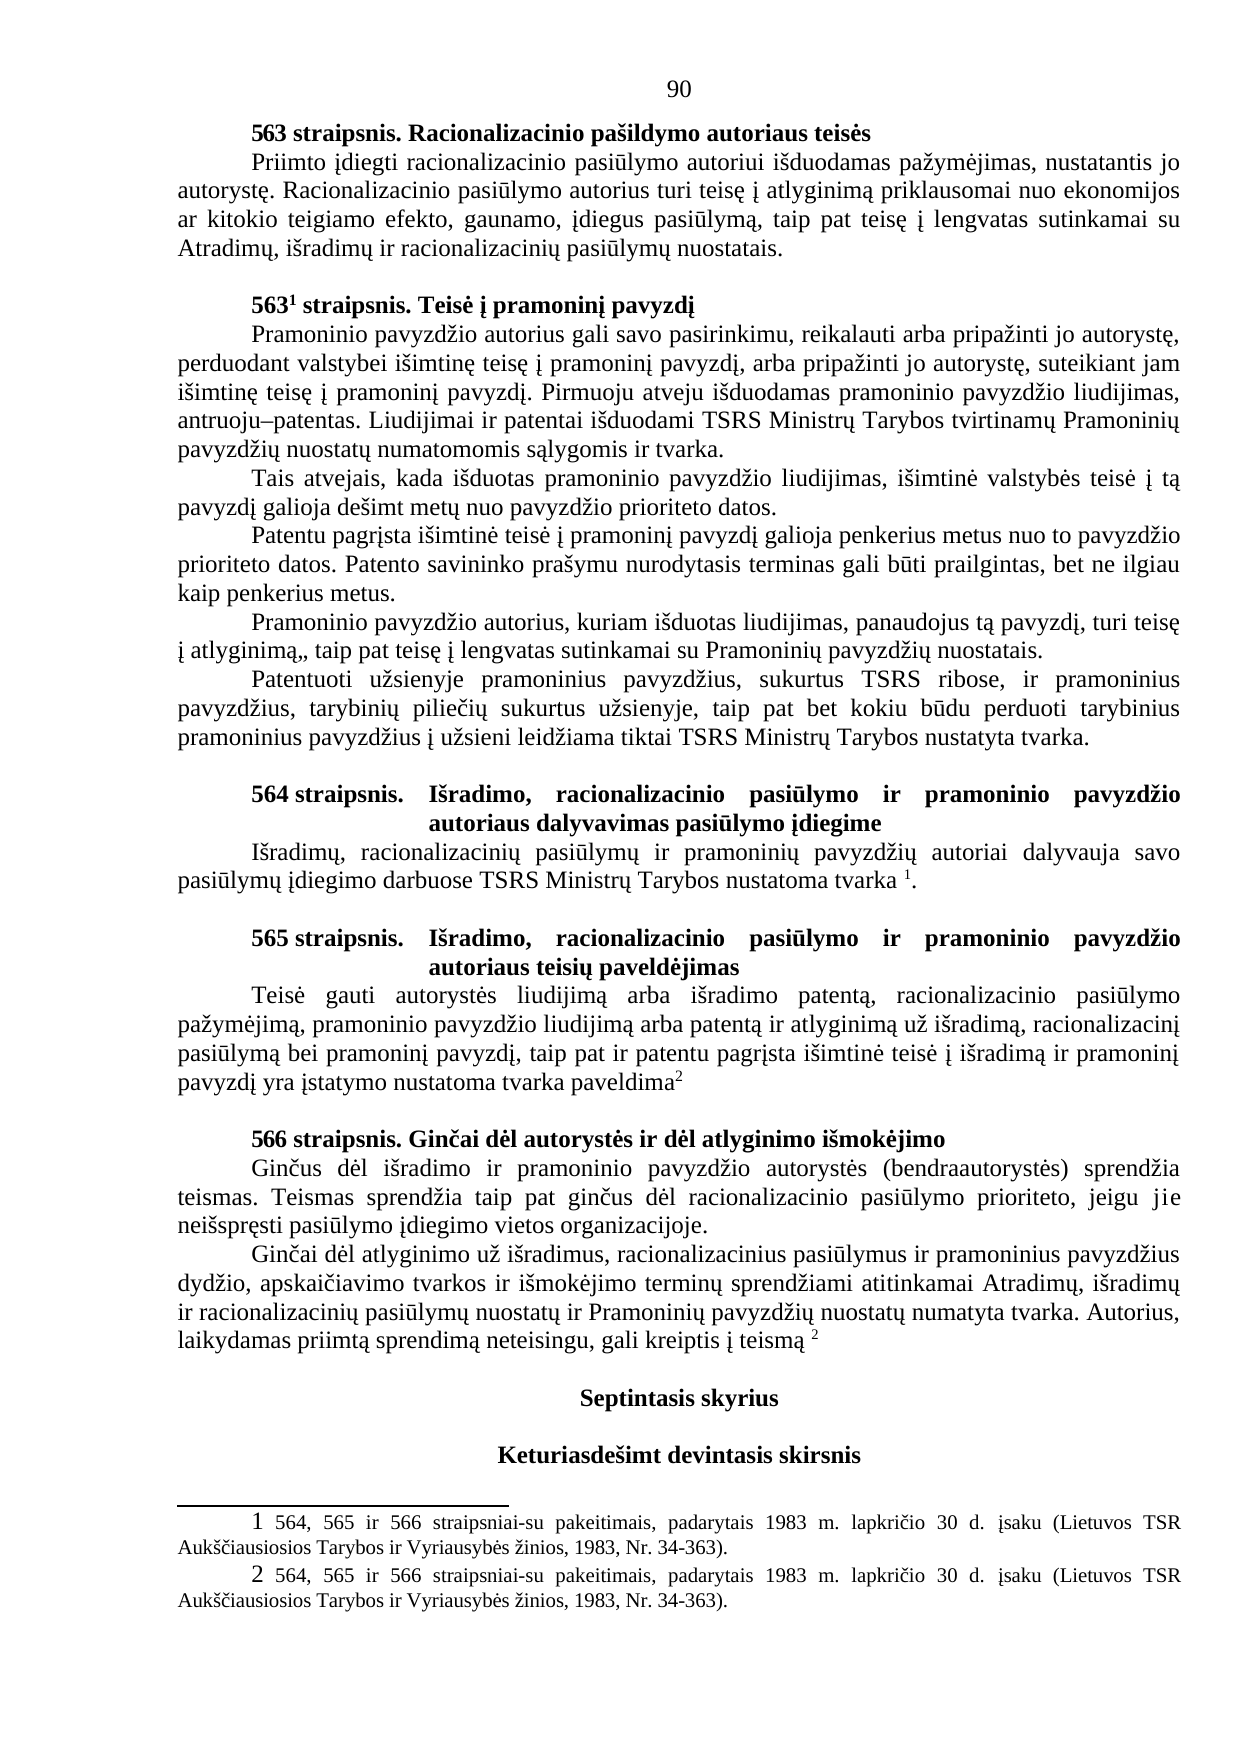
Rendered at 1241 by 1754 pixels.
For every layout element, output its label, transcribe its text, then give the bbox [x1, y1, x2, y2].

text 566 straipsnis. Ginčai dėl autorystės ir dėl atlyginimo išmokėjimo [177, 1124, 1181, 1153]
text Teisė gauti autorystės liudijimą arba išradimo patentą, racionalizacinio pasiūlymo pažymėjimą, pramoninio pavyzdžio liudijimą arba patentą ir atlyginimą už išradimą, racionalizacinį pasiūlymą bei pramoninį pavyzdį, taip pat ir patentu pagrįsta išimtinė teisė į išradimą ir pramoninį pavyzdį yra įstatymo nustatoma tvarka paveldima2 [177, 981, 1181, 1096]
text Išradimų, racionalizacinių pasiūlymų ir pramoninių pavyzdžių autoriai dalyvauja savo pasiūlymų įdiegimo darbuose TSRS Ministrų Tarybos nustatoma tvarka . [177, 837, 1181, 894]
text Patentu pagrįsta išimtinė teisė į pramoninį pavyzdį galioja penkerius metus nuo to pavyzdžio prioriteto datos. Patento savininko prašymu nurodytasis terminas gali būti prailgintas, bet ne ilgiau kaip penkerius metus. [177, 521, 1181, 607]
text 564, 565 ir 566 straipsniai-su pakeitimais, padarytais 1983 m. lapkričio 30 d. įsaku (Lietuvos TSR Aukščiausiosios Tarybos ir Vyriausybės žinios, 1983, Nr. 34-363). [177, 1506, 1181, 1559]
text Pramoninio pavyzdžio autorius gali savo pasirinkimu, reikalauti arba pripažinti jo autorystę, perduodant valstybei išimtinę teisę į pramoninį pavyzdį, arba pripažinti jo autorystę, suteikiant jam išimtinę teisę į pramoninį pavyzdį. Pirmuoju atveju išduodamas pramoninio pavyzdžio liudijimas, antruoju–patentas. Liudijimai ir patentai išduodami TSRS Ministrų Tarybos tvirtinamų Pramoninių pavyzdžių nuostatų numatomomis sąlygomis ir tvarka. [177, 319, 1181, 463]
text 564, 565 ir 566 straipsniai-su pakeitimais, padarytais 1983 m. lapkričio 30 d. įsaku (Lietuvos TSR Aukščiausiosios Tarybos ir Vyriausybės žinios, 1983, Nr. 34-363). [177, 1559, 1181, 1612]
text Ginčus dėl išradimo ir pramoninio pavyzdžio autorystės (bendraautorystės) sprendžia teismas. Teismas sprendžia taip pat ginčus dėl racionalizacinio pasiūlymo prioriteto, jeigu jie neišspręsti pasiūlymo įdiegimo vietos organizacijoje. [177, 1153, 1181, 1239]
text Patentuoti užsienyje pramoninius pavyzdžius, sukurtus TSRS ribose, ir pramoninius pavyzdžius, tarybinių piliečių sukurtus užsienyje, taip pat bet kokiu būdu perduoti tarybinius pramoninius pavyzdžius į užsieni leidžiama tiktai TSRS Ministrų Tarybos nustatyta tvarka. [177, 664, 1181, 751]
text Tais atvejais, kada išduotas pramoninio pavyzdžio liudijimas, išimtinė valstybės teisė į tą pavyzdį galioja dešimt metų nuo pavyzdžio prioriteto datos. [177, 463, 1181, 521]
text Pramoninio pavyzdžio autorius, kuriam išduotas liudijimas, panaudojus tą pavyzdį, turi teisę į atlyginimą„ taip pat teisę į lengvatas sutinkamai su Pramoninių pavyzdžių nuostatais. [177, 607, 1181, 664]
text Priimto įdiegti racionalizacinio pasiūlymo autoriui išduodamas pažymėjimas, nustatantis jo autorystę. Racionalizacinio pasiūlymo autorius turi teisę į atlyginimą priklausomai nuo ekonomijos ar kitokio teigiamo efekto, gaunamo, įdiegus pasiūlymą, taip pat teisę į lengvatas sutinkamai su Atradimų, išradimų ir racionalizacinių pasiūlymų nuostatais. [177, 147, 1181, 262]
text 565 straipsnis. Išradimo, racionalizacinio pasiūlymo ir pramoninio pavyzdžio autoriaus teisių paveldėjimas [251, 923, 1181, 981]
text 564 straipsnis. Išradimo, racionalizacinio pasiūlymo ir pramoninio pavyzdžio autoriaus dalyvavimas pasiūlymo įdiegime [251, 779, 1181, 837]
text 5631 straipsnis. Teisė į pramoninį pavyzdį [177, 291, 1181, 319]
text Keturiasdešimt devintasis skirsnis [177, 1441, 1181, 1469]
text Ginčai dėl atlyginimo už išradimus, racionalizacinius pasiūlymus ir pramoninius pavyzdžius dydžio, apskaičiavimo tvarkos ir išmokėjimo terminų sprendžiami atitinkamai Atradimų, išradimų ir racionalizacinių pasiūlymų nuostatų ir Pramoninių pavyzdžių nuostatų numatyta tvarka. Autorius, laikydamas priimtą sprendimą neteisingu, gali kreiptis į teismą [177, 1239, 1181, 1354]
text 563 straipsnis. Racionalizacinio pašildymo autoriaus teisės [177, 118, 1181, 147]
text Septintasis skyrius [177, 1383, 1181, 1412]
